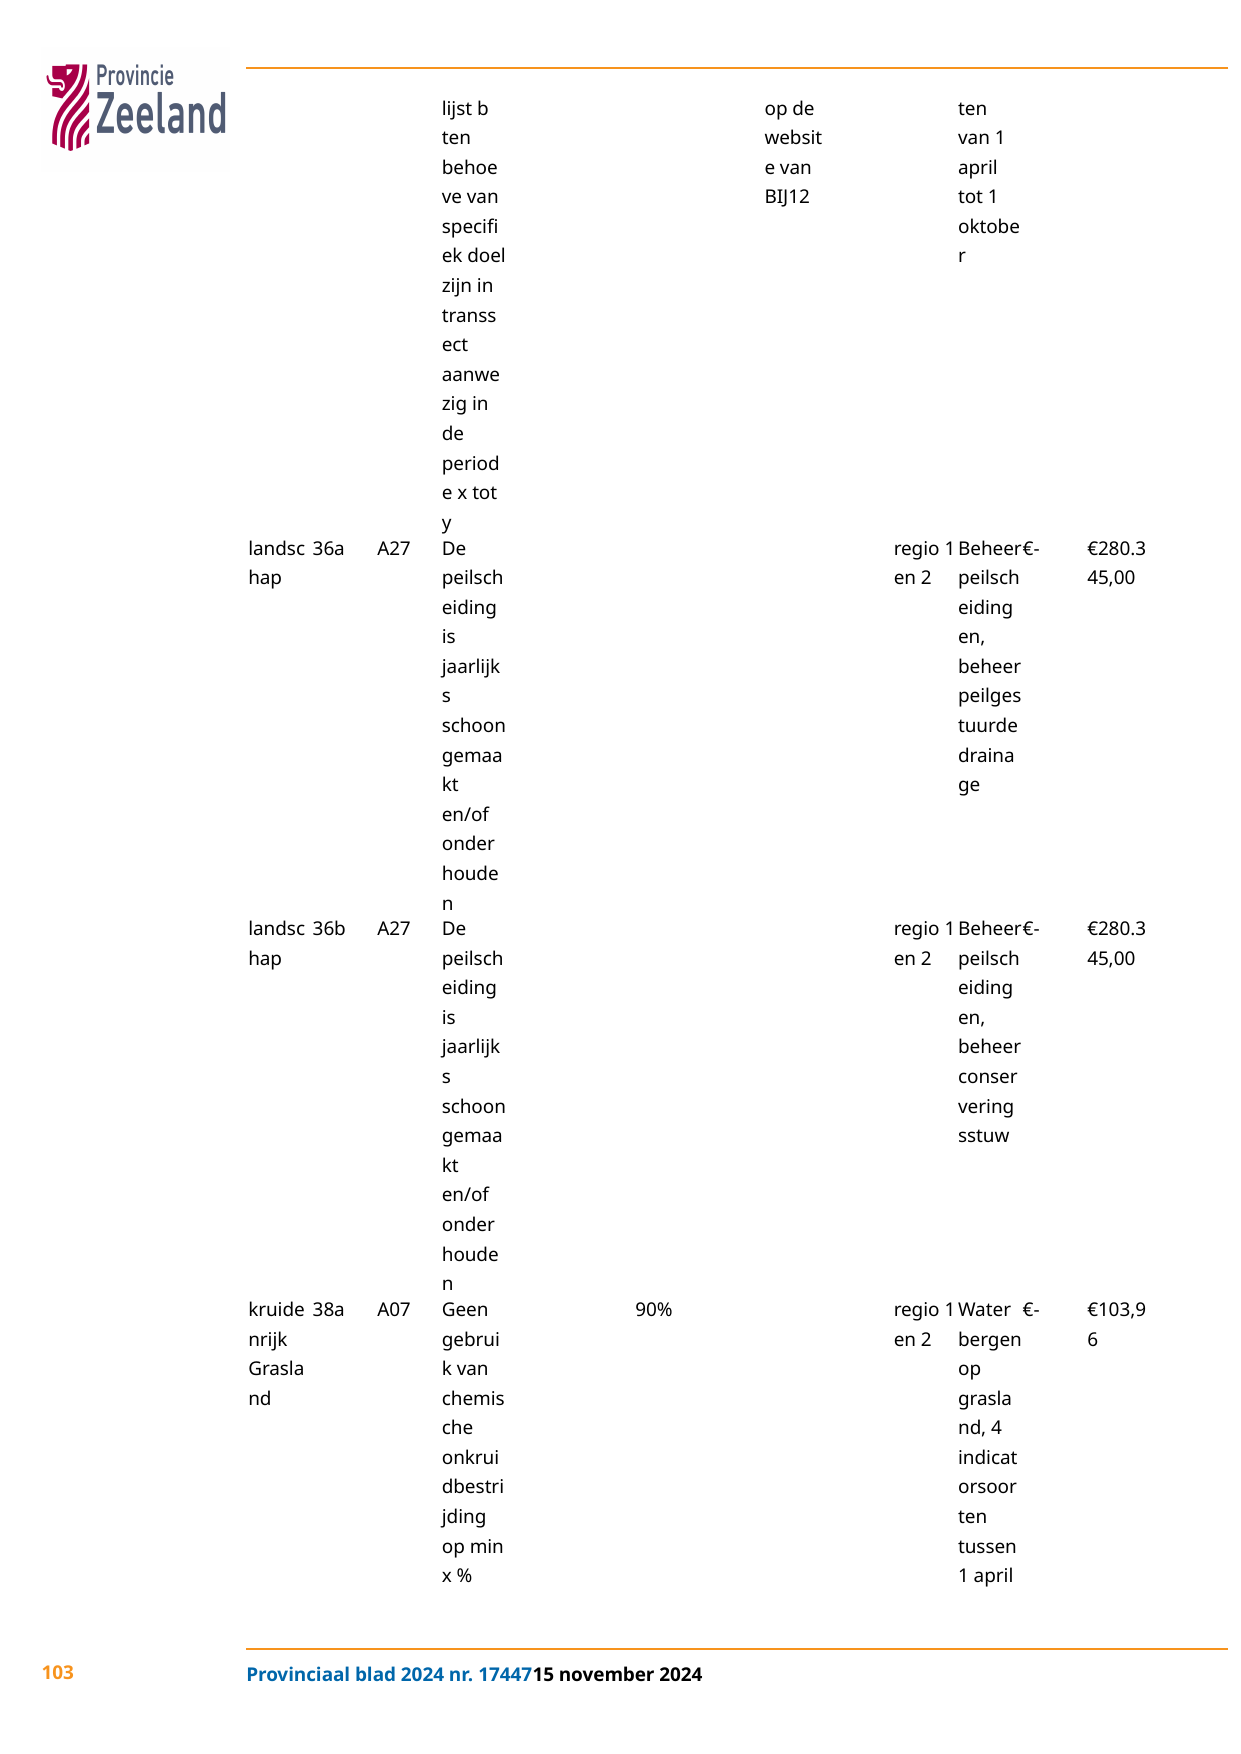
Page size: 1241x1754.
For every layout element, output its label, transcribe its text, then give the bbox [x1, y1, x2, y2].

table_cell [506, 535, 571, 915]
table_cell [248, 95, 312, 535]
table_cell 38a [313, 1296, 377, 1588]
table_cell [700, 915, 764, 1296]
table_cell [764, 915, 829, 1296]
table_cell [635, 535, 700, 915]
table_cell €280.345,00 [1087, 915, 1152, 1296]
table_cell kruidenrijk Grasland [248, 1296, 312, 1588]
table_cell [571, 915, 635, 1296]
table_cell lijst b ten behoeve van specifiek doel zijn in transsect aanwezig in de periode x tot y [442, 95, 506, 535]
table_cell [571, 1296, 635, 1588]
table_cell [571, 535, 635, 915]
table_cell A07 [377, 1296, 442, 1588]
table_cell op de website van BIJ12 [764, 95, 829, 535]
table_cell [829, 915, 893, 1296]
table_cell [506, 95, 571, 535]
table_cell Beheer peilscheidingen, beheer peilgestuurde drainage [958, 535, 1022, 915]
table_cell De peilscheiding is jaarlijks schoongemaakt en/of onderhouden [442, 915, 506, 1296]
table_cell [894, 95, 958, 535]
table_cell Water bergen op grasland, 4 indicatorsoorten tussen 1 april [958, 1296, 1022, 1588]
table_cell [700, 95, 764, 535]
table_cell [635, 915, 700, 1296]
table_cell [764, 1296, 829, 1588]
table_cell [829, 535, 893, 915]
table_cell [1087, 95, 1152, 535]
table_cell De peilscheiding is jaarlijks schoongemaakt en/of onderhouden [442, 535, 506, 915]
table_cell [1023, 95, 1087, 535]
table_cell A27 [377, 535, 442, 915]
table_cell €- [1023, 535, 1087, 915]
table_cell [829, 1296, 893, 1588]
table_cell €103,96 [1087, 1296, 1152, 1588]
table_cell €280.345,00 [1087, 535, 1152, 915]
table_cell [635, 95, 700, 535]
table_cell regio 1 en 2 [894, 535, 958, 915]
table_cell [313, 95, 377, 535]
table_cell 36b [313, 915, 377, 1296]
table_cell [700, 1296, 764, 1588]
table_cell Beheer peilscheidingen, beheer conserveringsstuw [958, 915, 1022, 1296]
table_cell €- [1023, 915, 1087, 1296]
table_cell A27 [377, 915, 442, 1296]
table_cell landschap [248, 915, 312, 1296]
table_cell 90% [635, 1296, 700, 1588]
table_cell 36a [313, 535, 377, 915]
table_cell €- [1023, 1296, 1087, 1588]
table_cell landschap [248, 535, 312, 915]
table_cell [829, 95, 893, 535]
table_cell [506, 915, 571, 1296]
table_cell [571, 95, 635, 535]
table_cell [377, 95, 442, 535]
table_cell regio 1 en 2 [894, 915, 958, 1296]
table_cell [764, 535, 829, 915]
table_cell ten van 1 april tot 1 oktober [958, 95, 1022, 535]
table_cell [506, 1296, 571, 1588]
table_cell [700, 535, 764, 915]
table_cell Geen gebruik van chemische onkruidbestrijding op min x % [442, 1296, 506, 1588]
table_cell regio 1 en 2 [894, 1296, 958, 1588]
picture [41, 47, 231, 172]
